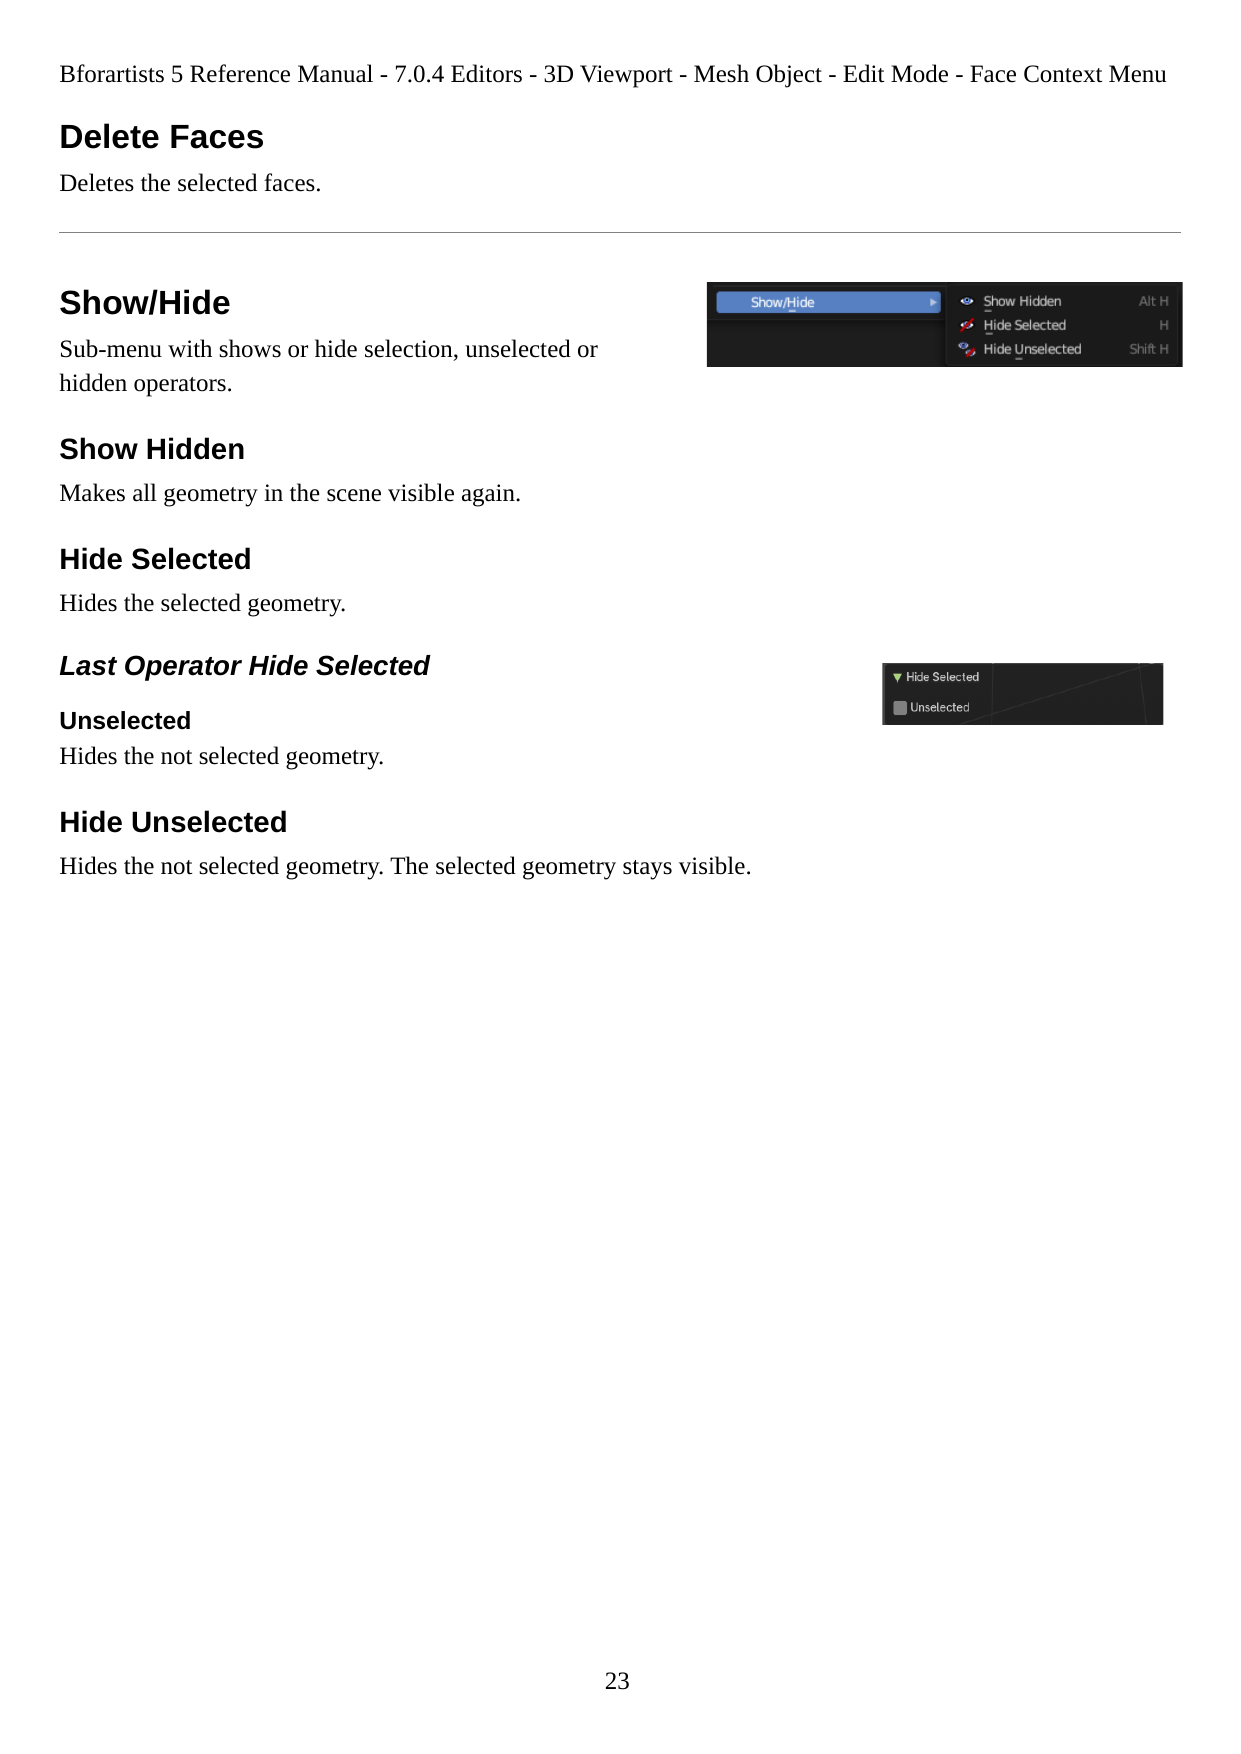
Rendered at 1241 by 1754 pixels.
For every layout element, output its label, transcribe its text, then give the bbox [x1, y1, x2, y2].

subtitle Hide Unselected [59, 805, 1181, 838]
picture [882, 663, 1164, 725]
text Hides the selected geometry. [59, 588, 1181, 617]
subtitle Last Operator Hide Selected [59, 649, 1181, 681]
text Makes all geometry in the scene visible again. [59, 478, 1181, 507]
subtitle Show Hidden [59, 432, 1181, 466]
subtitle Hide Selected [59, 542, 1181, 575]
text Hides the not selected geometry. [59, 741, 1181, 770]
subtitle Show/Hide [59, 282, 706, 321]
text Deletes the selected faces. [59, 168, 1181, 197]
picture [706, 282, 1183, 367]
text Hides the not selected geometry. The selected geometry stays visible. [59, 851, 1181, 880]
text Sub-menu with shows or hide selection, unselected or hidden operators. [59, 334, 1181, 397]
subtitle Unselected [59, 706, 1181, 735]
subtitle Delete Faces [59, 117, 1181, 156]
